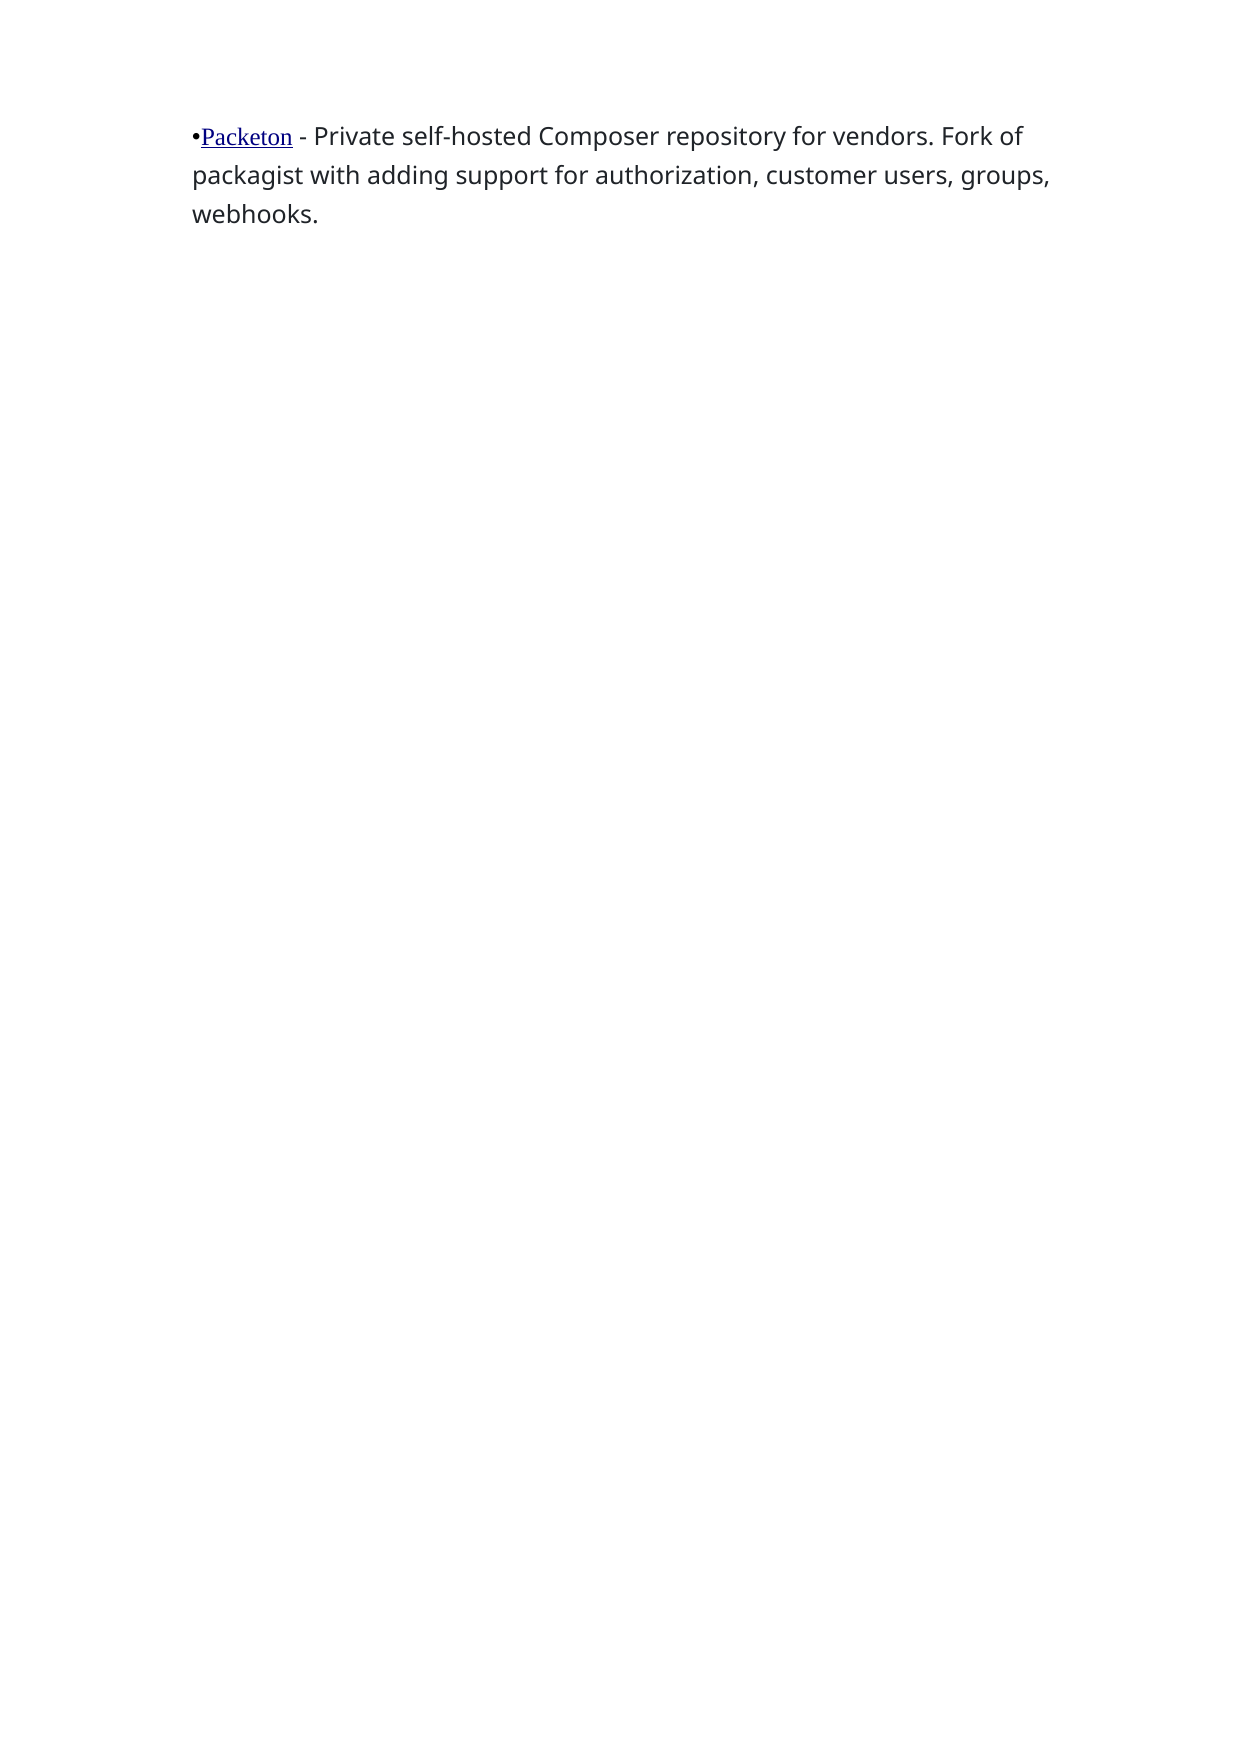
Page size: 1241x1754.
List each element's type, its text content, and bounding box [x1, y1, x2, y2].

list Packeton - Private self-hosted Composer repository for vendors. Fork of packagist with adding support for authorization, customer users, groups, webhooks. [118, 118, 1122, 231]
